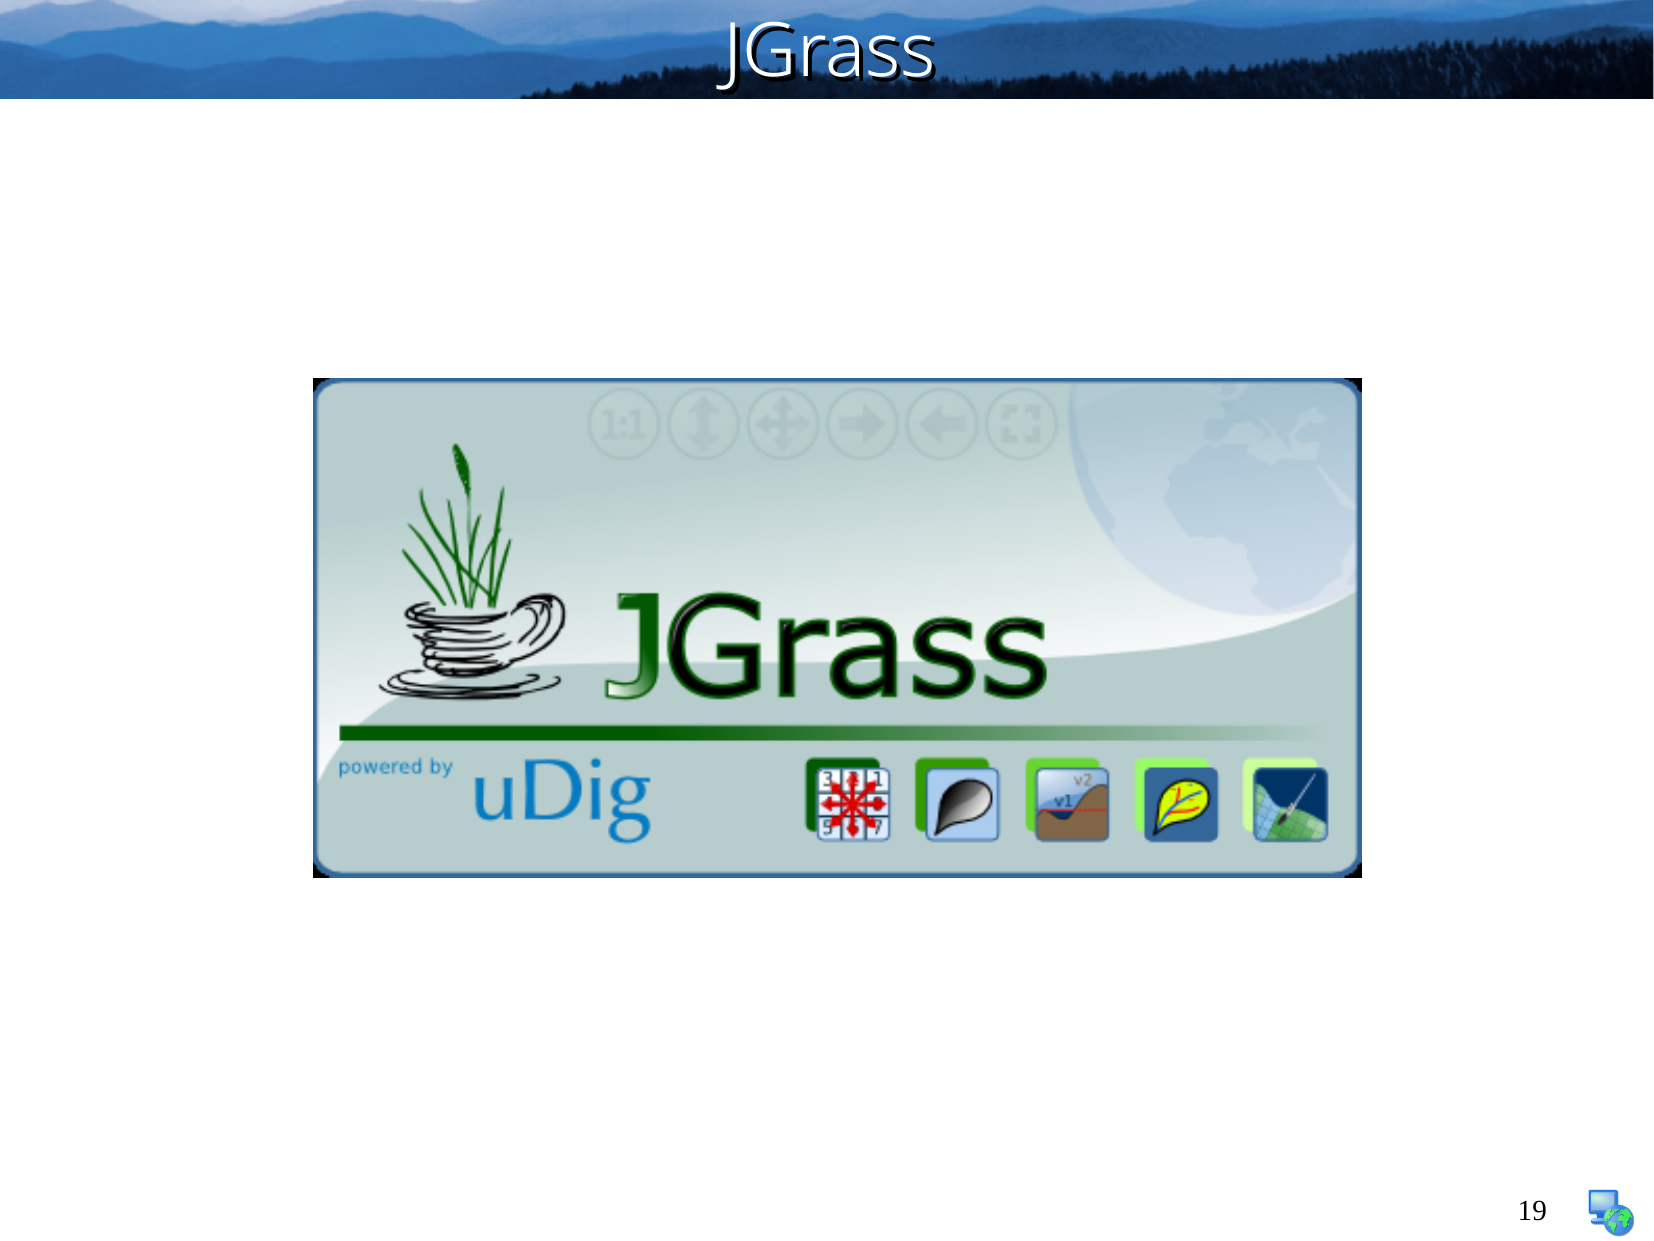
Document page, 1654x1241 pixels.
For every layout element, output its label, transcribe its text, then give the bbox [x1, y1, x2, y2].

title JGrass [49, 0, 1611, 96]
picture [0, 0, 1654, 99]
picture [1588, 1189, 1635, 1238]
picture [313, 378, 1362, 878]
